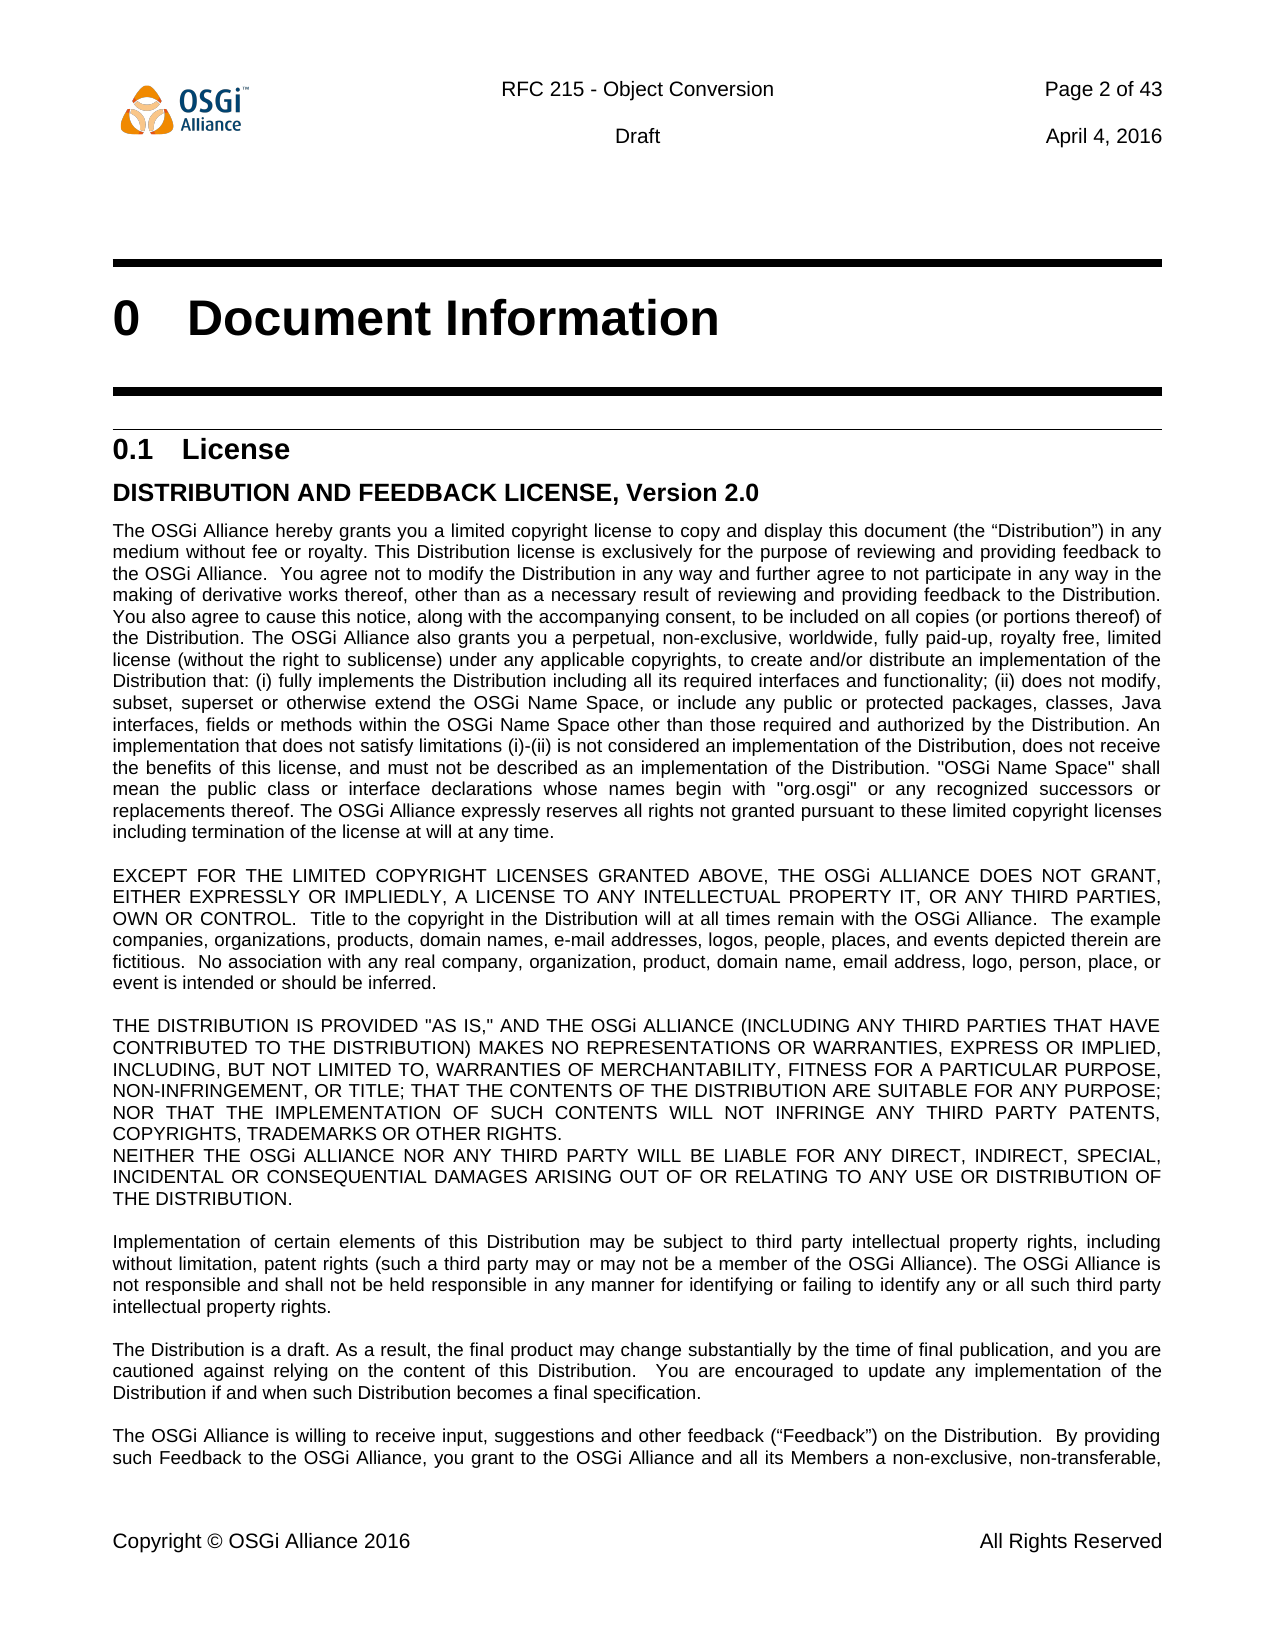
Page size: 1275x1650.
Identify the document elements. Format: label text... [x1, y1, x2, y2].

text DISTRIBUTION AND FEEDBACK LICENSE, Version 2.0 [112, 478, 1162, 507]
subtitle License [112, 430, 1162, 466]
text NEITHER THE OSGi ALLIANCE NOR ANY THIRD PARTY WILL BE LIABLE FOR ANY DIRECT, INDIRECT, SPECIAL, INCIDENTAL OR CONSEQUENTIAL DAMAGES ARISING OUT OF OR RELATING TO ANY USE OR DISTRIBUTION OF THE DISTRIBUTION. [112, 1145, 1162, 1209]
text The OSGi Alliance is willing to receive input, suggestions and other feedback (“Feedback”) on the Distribution. By providing such Feedback to the OSGi Alliance, you grant to the OSGi Alliance and all its Members a non-exclusive, non-transferable, [112, 1425, 1162, 1468]
text EXCEPT FOR THE LIMITED COPYRIGHT LICENSES GRANTED ABOVE, THE OSGi ALLIANCE DOES NOT GRANT, EITHER EXPRESSLY OR IMPLIEDLY, A LICENSE TO ANY INTELLECTUAL PROPERTY IT, OR ANY THIRD PARTIES, OWN OR CONTROL. Title to the copyright in the Distribution will at all times remain with the OSGi Alliance. The example companies, organizations, products, domain names, e-mail addresses, logos, people, places, and events depicted therein are fictitious. No association with any real company, organization, product, domain name, email address, logo, person, place, or event is intended or should be inferred. [112, 864, 1162, 994]
text The Distribution is a draft. As a result, the final product may change substantially by the time of final publication, and you are cautioned against relying on the content of this Distribution. You are encouraged to update any implementation of the Distribution if and when such Distribution becomes a final specification. [112, 1339, 1162, 1403]
picture [113, 78, 257, 142]
text Implementation of certain elements of this Distribution may be subject to third party intellectual property rights, including without limitation, patent rights (such a third party may or may not be a member of the OSGi Alliance). The OSGi Alliance is not responsible and shall not be held responsible in any manner for identifying or failing to identify any or all such third party intellectual property rights. [112, 1231, 1162, 1317]
subtitle Document Information [112, 260, 1162, 396]
text The OSGi Alliance hereby grants you a limited copyright license to copy and display this document (the “Distribution”) in any medium without fee or royalty. This Distribution license is exclusively for the purpose of reviewing and providing feedback to the OSGi Alliance. You agree not to modify the Distribution in any way and further agree to not participate in any way in the making of derivative works thereof, other than as a necessary result of reviewing and providing feedback to the Distribution. You also agree to cause this notice, along with the accompanying consent, to be included on all copies (or portions thereof) of the Distribution. The OSGi Alliance also grants you a perpetual, non-exclusive, worldwide, fully paid-up, royalty free, limited license (without the right to sublicense) under any applicable copyrights, to create and/or distribute an implementation of the Distribution that: (i) fully implements the Distribution including all its required interfaces and functionality; (ii) does not modify, subset, superset or otherwise extend the OSGi Name Space, or include any public or protected packages, classes, Java interfaces, fields or methods within the OSGi Name Space other than those required and authorized by the Distribution. An implementation that does not satisfy limitations (i)-(ii) is not considered an implementation of the Distribution, does not receive the benefits of this license, and must not be described as an implementation of the Distribution. "OSGi Name Space" shall mean the public class or interface declarations whose names begin with "org.osgi" or any recognized successors or replacements thereof. The OSGi Alliance expressly reserves all rights not granted pursuant to these limited copyright licenses including termination of the license at will at any time. [112, 519, 1162, 843]
text THE DISTRIBUTION IS PROVIDED "AS IS," AND THE OSGi ALLIANCE (INCLUDING ANY THIRD PARTIES THAT HAVE CONTRIBUTED TO THE DISTRIBUTION) MAKES NO REPRESENTATIONS OR WARRANTIES, EXPRESS OR IMPLIED, INCLUDING, BUT NOT LIMITED TO, WARRANTIES OF MERCHANTABILITY, FITNESS FOR A PARTICULAR PURPOSE, NON-INFRINGEMENT, OR TITLE; THAT THE CONTENTS OF THE DISTRIBUTION ARE SUITABLE FOR ANY PURPOSE; NOR THAT THE IMPLEMENTATION OF SUCH CONTENTS WILL NOT INFRINGE ANY THIRD PARTY PATENTS, COPYRIGHTS, TRADEMARKS OR OTHER RIGHTS. [112, 1015, 1162, 1145]
